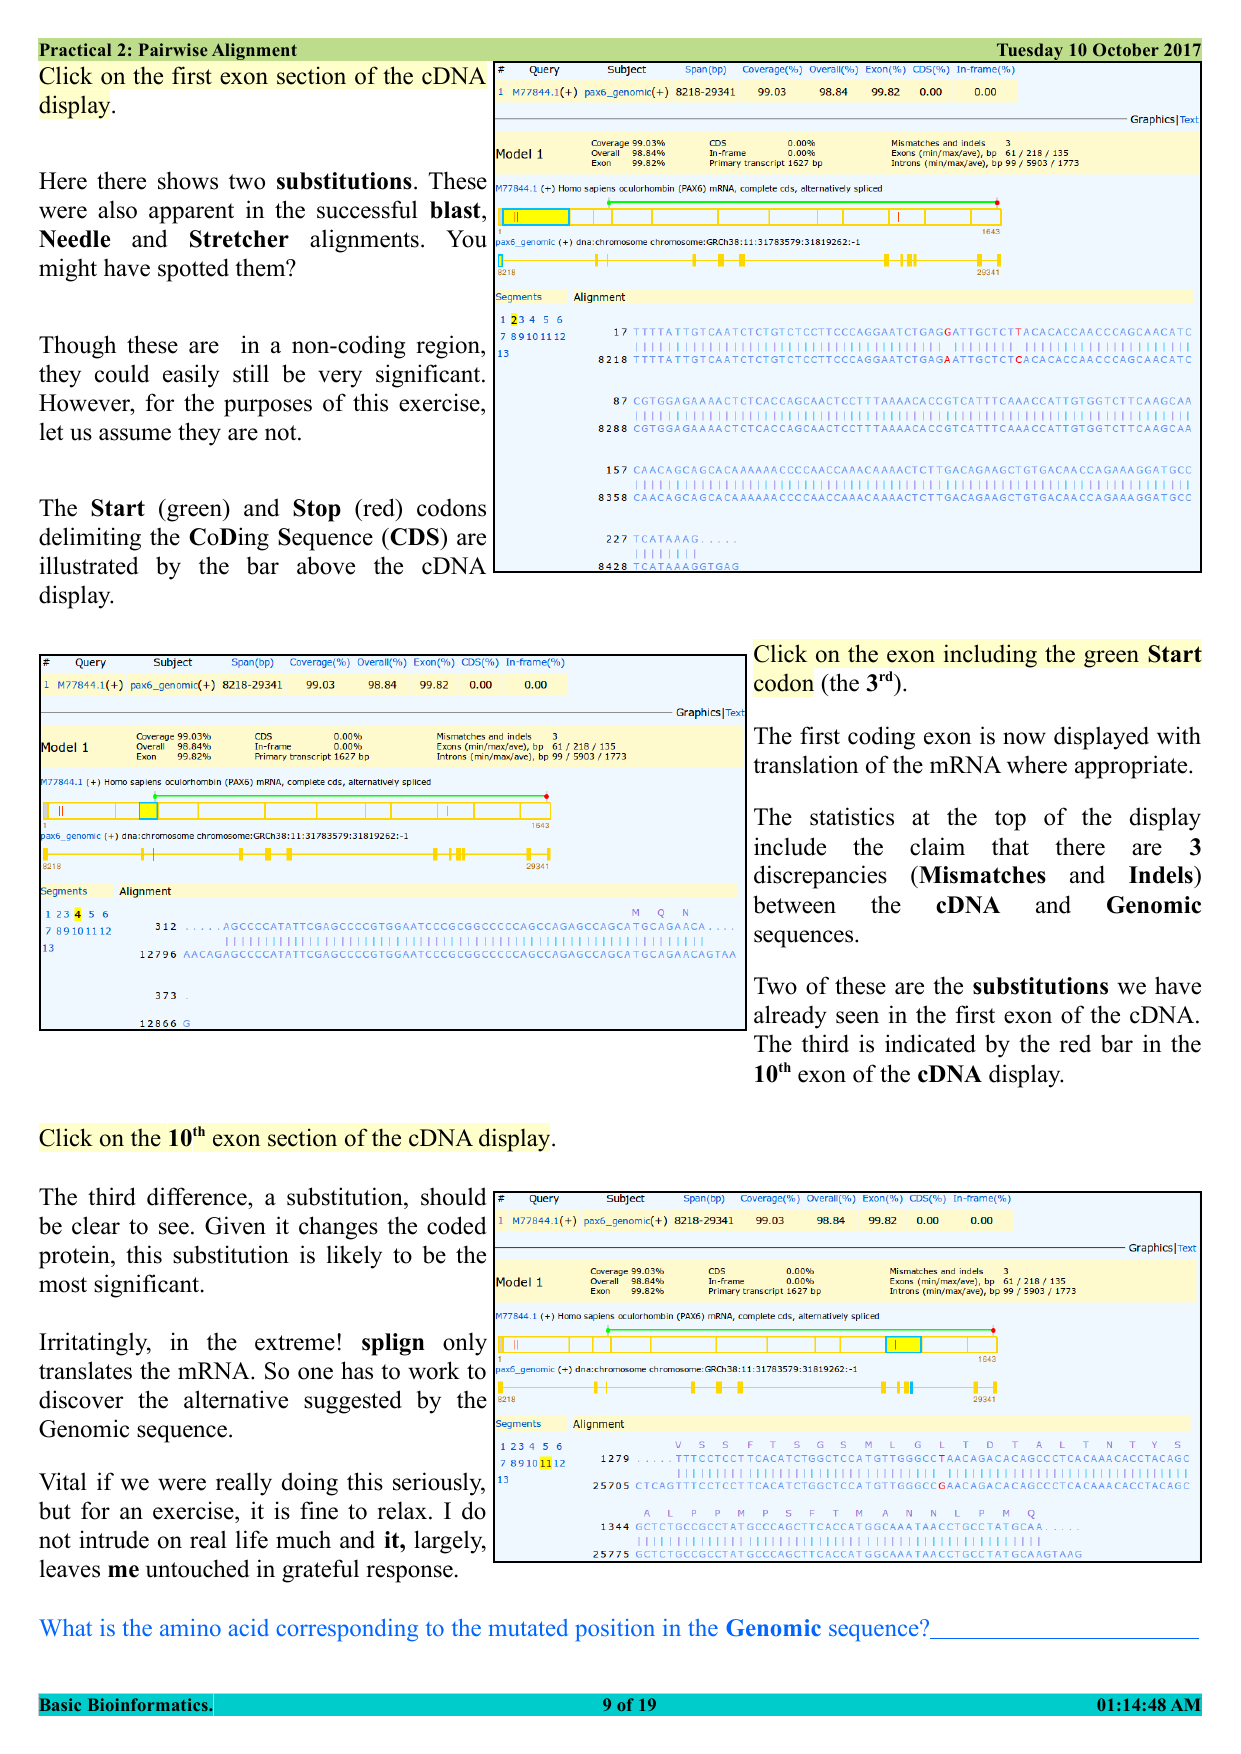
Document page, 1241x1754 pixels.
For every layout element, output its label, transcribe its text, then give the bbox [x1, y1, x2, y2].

text Click on the exon including the green Start codon (the 3rd). [38, 639, 1202, 697]
text The Start (green) and Stop (red) codons delimiting the CoDing Sequence (CDS) are illustrated by the bar above the cDNA display. [38, 493, 1202, 609]
text Irritatingly, in the extreme! splign only translates the mRNA. So one has to work to discover the alternative suggested by the Genomic sequence. [38, 1327, 493, 1443]
text The third difference, a substitution, should be clear to see. Given it changes the coded protein, this substitution is likely to be the most significant. [38, 1181, 1202, 1298]
text Two of these are the substitutions we have already seen in the first exon of the cDNA. The third is indicated by the red bar in the 10th exon of the cDNA display. [38, 971, 1202, 1087]
picture [495, 1193, 1200, 1561]
text Vital if we were really doing this seriously, but for an exercise, it is fine to relax. I do not intrude on real life much and it, largely, leaves me untouched in grateful response. [38, 1467, 1202, 1583]
text Click on the first exon section of the cDNA display. [38, 61, 493, 119]
text Here there shows two substitutions. These were also apparent in the successful blast, Needle and Stretcher alignments. You might have spotted them? [38, 166, 493, 282]
text The first coding exon is now displayed with translation of the mRNA where appropriate. [747, 721, 1202, 779]
text The statistics at the top of the display include the claim that there are 3 discrepancies (Mismatches and Indels) between the cDNA and Genomic sequences. [747, 802, 1202, 948]
picture [41, 656, 745, 1029]
text Though these are in a non-coding region, they could easily still be very significant. However, for the purposes of this exercise, let us assume they are not. [38, 329, 493, 446]
picture [495, 63, 1200, 571]
text What is the amino acid corresponding to the mutated position in the Genomic sequence? [38, 1613, 1202, 1642]
text Click on the 10th exon section of the cDNA display. [38, 1123, 1202, 1152]
